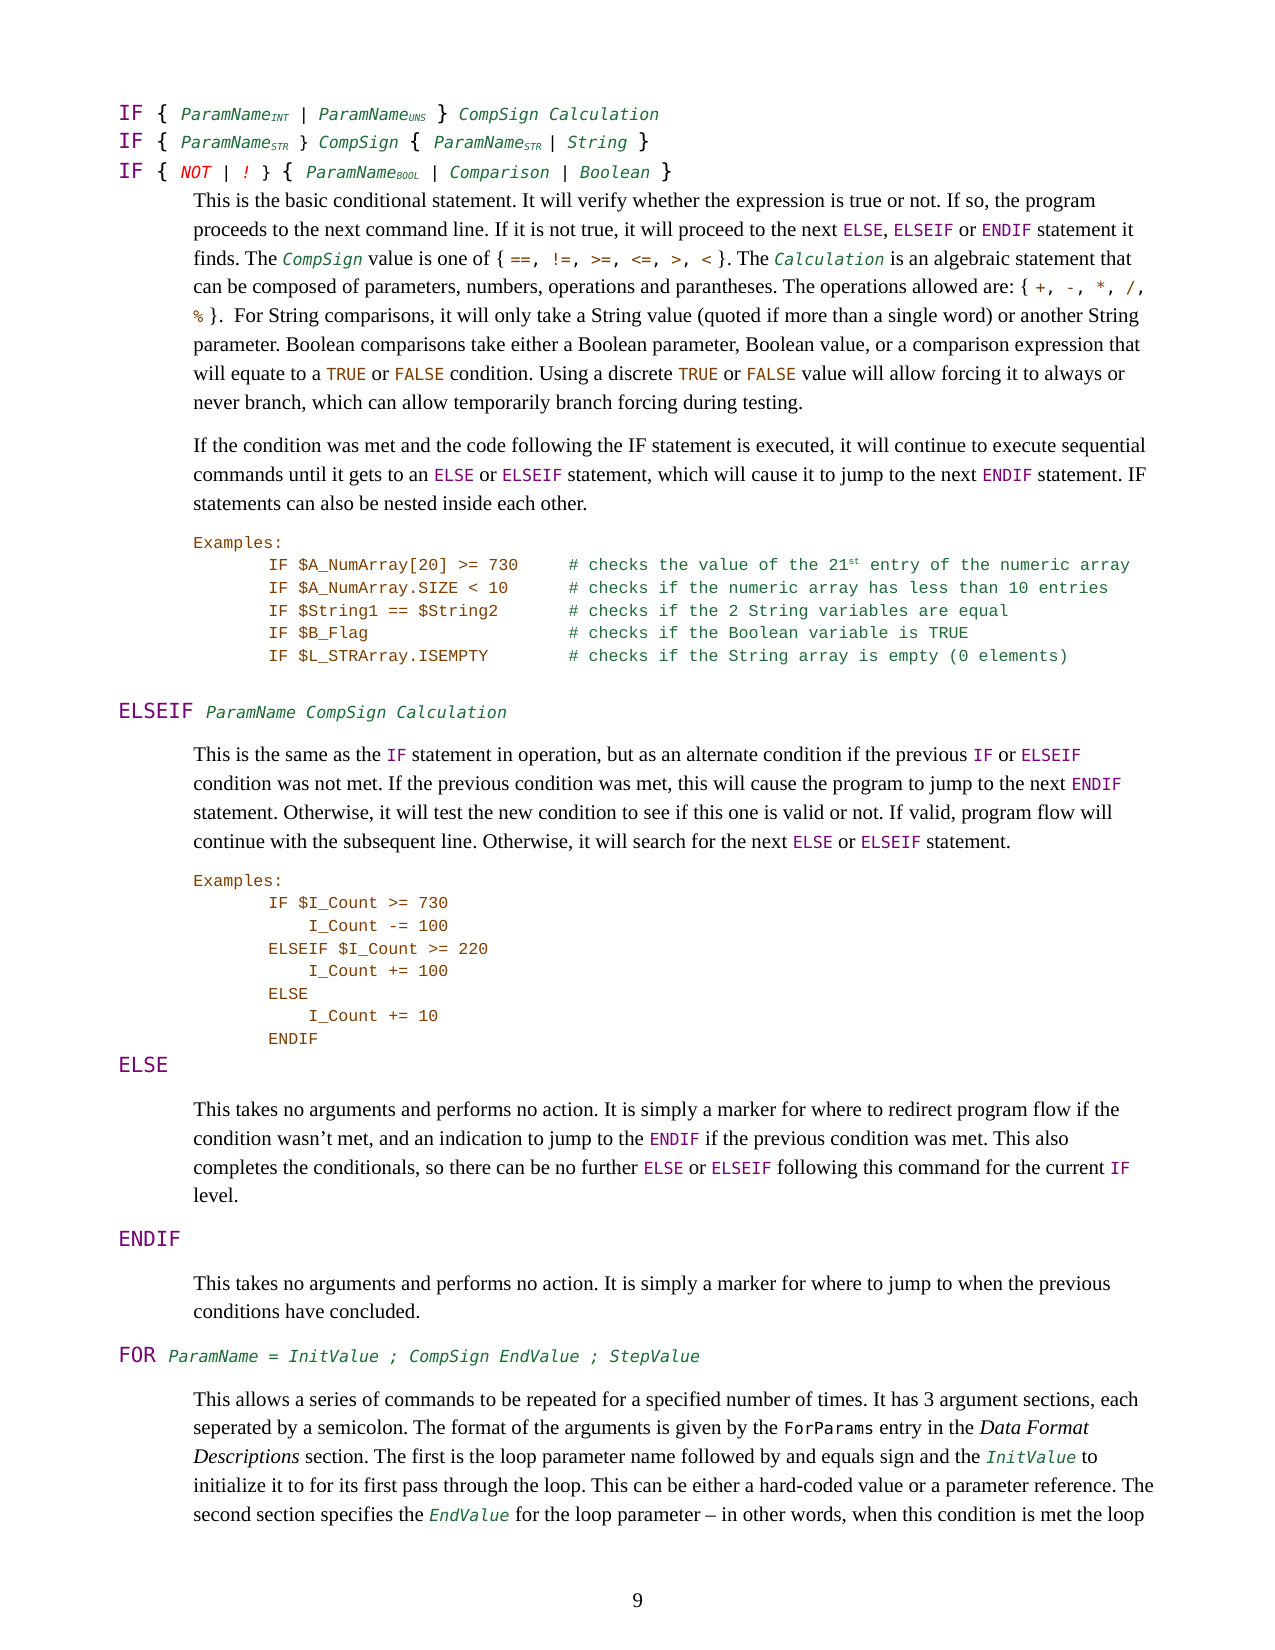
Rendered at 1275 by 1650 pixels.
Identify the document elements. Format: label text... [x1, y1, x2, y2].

text IF { ParamNameINT | ParamNameUNS } CompSign Calculation [118, 101, 1157, 125]
text IF { NOT | ! } { ParamNameBOOL | Comparison | Boolean } [118, 159, 1157, 183]
text This is the same as the IF statement in operation, but as an alternate condition if the previous IF or ELSEIF condition was not met. If the previous condition was met, this will cause the program to jump to the next ENDIF statement. Otherwise, it will test the new condition to see if this one is valid or not. If valid, program flow will continue with the subsequent line. Otherwise, it will search for the next ELSE or ELSEIF statement. [193, 742, 1157, 853]
text IF $I_Count >= 730 [268, 895, 1157, 914]
text I_Count += 100 [268, 963, 1157, 982]
text IF $A_NumArray.SIZE < 10 # checks if the numeric array has less than 10 entries [268, 579, 1157, 598]
text This takes no arguments and performs no action. It is simply a marker for where to redirect program flow if the condition wasn’t met, and an indication to jump to the ENDIF if the previous condition was met. This also completes the conditionals, so there can be no further ELSE or ELSEIF following this command for the current IF level. [193, 1097, 1157, 1207]
text IF $B_Flag # checks if the Boolean variable is TRUE [268, 625, 1157, 643]
text I_Count -= 100 [268, 918, 1157, 936]
text ENDIF [118, 1227, 1157, 1251]
text FOR ParamName = InitValue ; CompSign EndValue ; StepValue [118, 1343, 1157, 1367]
text This takes no arguments and performs no action. It is simply a marker for where to jump to when the previous conditions have concluded. [193, 1271, 1157, 1323]
text ENDIF [268, 1031, 1157, 1049]
text IF $L_STRArray.ISEMPTY # checks if the String array is empty (0 elements) [268, 647, 1157, 666]
text Examples: [193, 872, 1157, 891]
text ELSE [268, 985, 1157, 1004]
text IF $A_NumArray[20] >= 730 # checks the value of the 21st entry of the numeric array [268, 557, 1157, 576]
text If the condition was met and the code following the IF statement is executed, it will continue to execute sequential commands until it gets to an ELSE or ELSEIF statement, which will cause it to jump to the next ENDIF statement. IF statements can also be nested inside each other. [193, 433, 1157, 515]
text ELSEIF $I_Count >= 220 [268, 940, 1157, 959]
text IF { ParamNameSTR } CompSign { ParamNameSTR | String } [118, 129, 1157, 154]
text This is the basic conditional statement. It will verify whether the expression is true or not. If so, the program proceeds to the next command line. If it is not true, it will proceed to the next ELSE, ELSEIF or ENDIF statement it finds. The CompSign value is one of { ==, !=, >=, <=, >, < }. The Calculation is an algebraic statement that can be composed of parameters, numbers, operations and parantheses. The operations allowed are: { +, -, *, /, % }. For String comparisons, it will only take a String value (quoted if more than a single word) or another String parameter. Boolean comparisons take either a Boolean parameter, Boolean value, or a comparison expression that will equate to a TRUE or FALSE condition. Using a discrete TRUE or FALSE value will allow forcing it to always or never branch, which can allow temporarily branch forcing during testing. [193, 188, 1157, 414]
text ELSE [118, 1053, 1157, 1077]
text IF $String1 == $String2 # checks if the 2 String variables are equal [268, 602, 1157, 621]
text ELSEIF ParamName CompSign Calculation [118, 699, 1157, 723]
text I_Count += 10 [268, 1008, 1157, 1027]
text This allows a series of commands to be repeated for a specified number of times. It has 3 argument sections, each seperated by a semicolon. The format of the arguments is given by the ForParams entry in the Data Format Descriptions section. The first is the loop parameter name followed by and equals sign and the InitValue to initialize it to for its first pass through the loop. This can be either a hard-coded value or a parameter reference. The second section specifies the EndValue for the loop parameter – in other words, when this condition is met the loop [193, 1386, 1157, 1526]
text Examples: [193, 534, 1157, 553]
